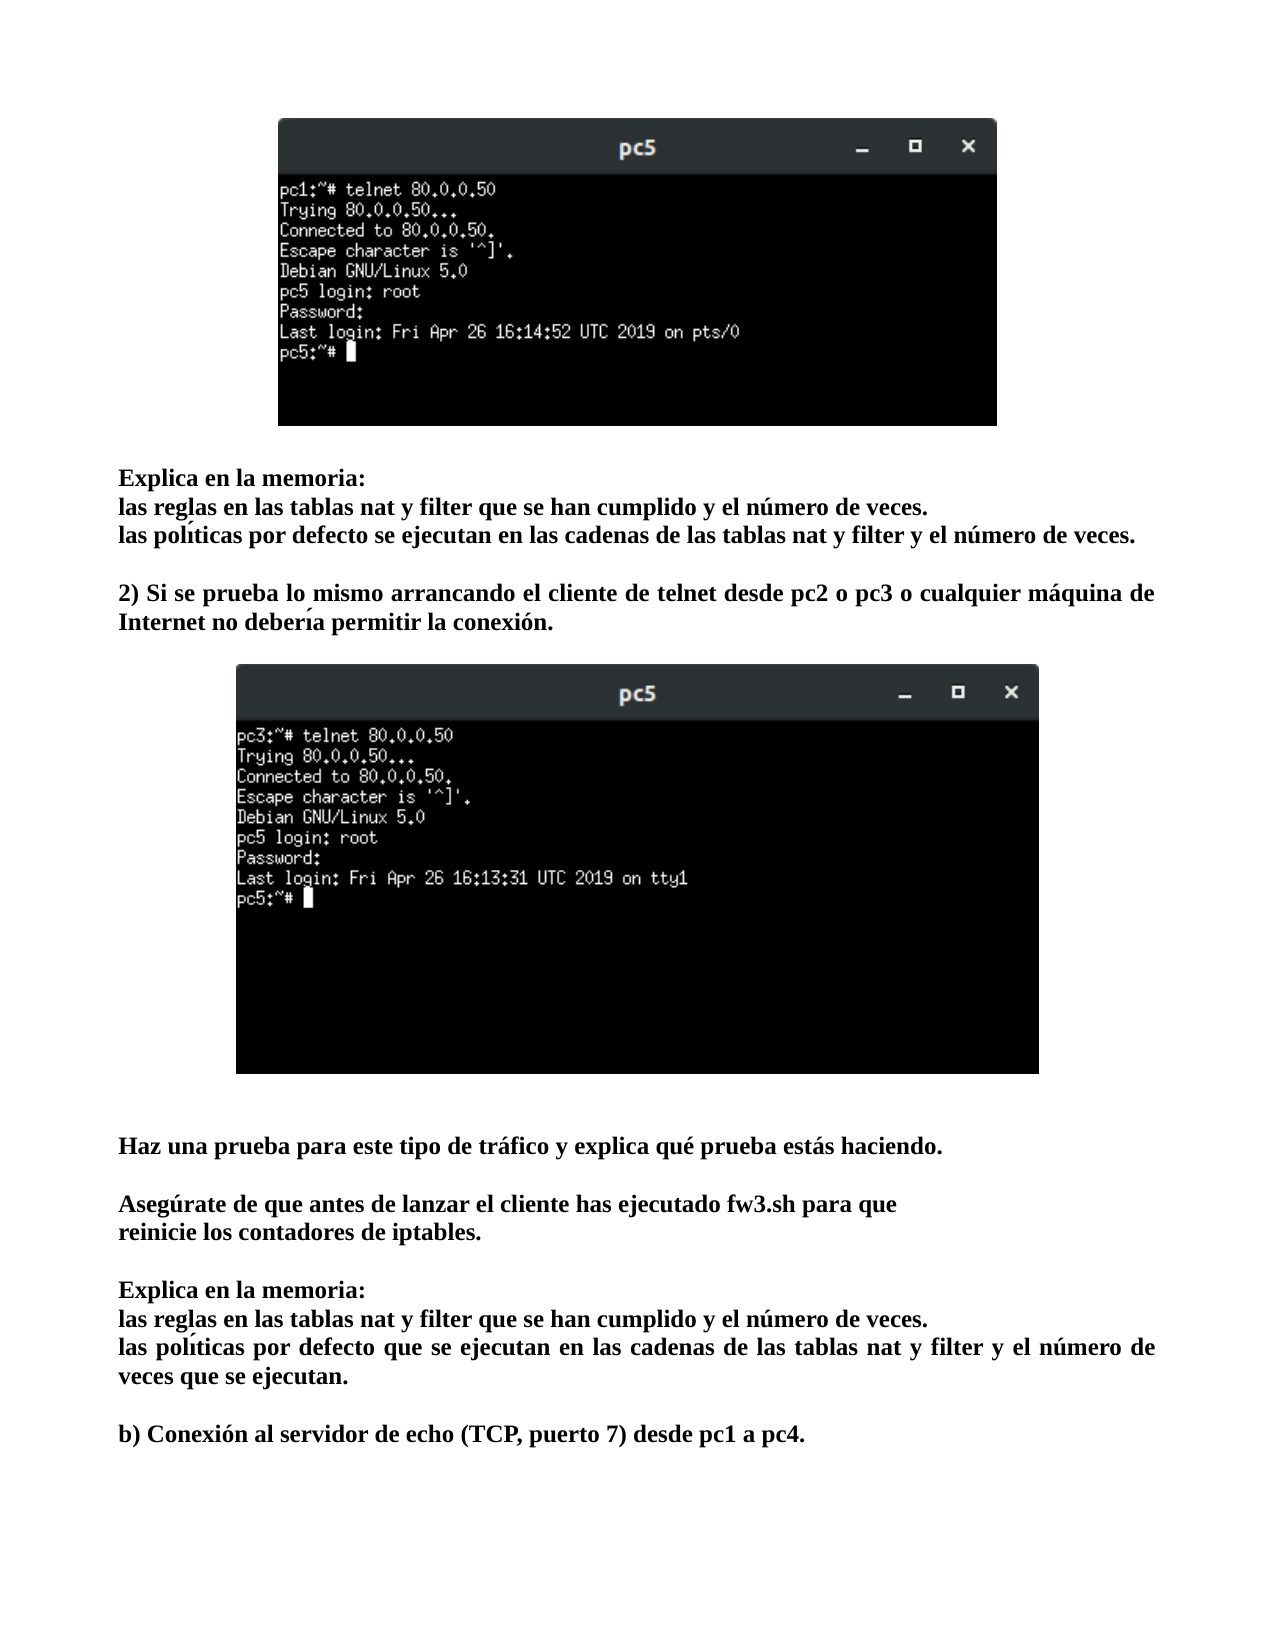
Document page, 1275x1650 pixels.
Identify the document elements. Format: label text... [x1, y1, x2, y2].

picture [278, 118, 997, 426]
text las reglas en las tablas nat y filter que se han cumplido y el número de veces. [118, 492, 1157, 521]
text las reglas en las tablas nat y filter que se han cumplido y el número de veces. [118, 1304, 1157, 1332]
text 2) Si se prueba lo mismo arrancando el cliente de telnet desde pc2 o pc3 o cualquier máquina de Internet no deberı́a permitir la conexión. [118, 578, 1157, 636]
text Explica en la memoria: [118, 1275, 1157, 1304]
picture [236, 664, 1039, 1074]
text Asegúrate de que antes de lanzar el cliente has ejecutado fw3.sh para que [118, 1189, 1157, 1217]
text Haz una prueba para este tipo de tráfico y explica qué prueba estás haciendo. [118, 1131, 1157, 1160]
text reinicie los contadores de iptables. [118, 1217, 1157, 1246]
text b) Conexión al servidor de echo (TCP, puerto 7) desde pc1 a pc4. [118, 1419, 1157, 1447]
text Explica en la memoria: [118, 463, 1157, 492]
text las polı́ticas por defecto se ejecutan en las cadenas de las tablas nat y filter y el número de veces. [118, 521, 1157, 549]
text las polı́ticas por defecto que se ejecutan en las cadenas de las tablas nat y filter y el número de veces que se ejecutan. [118, 1332, 1157, 1390]
